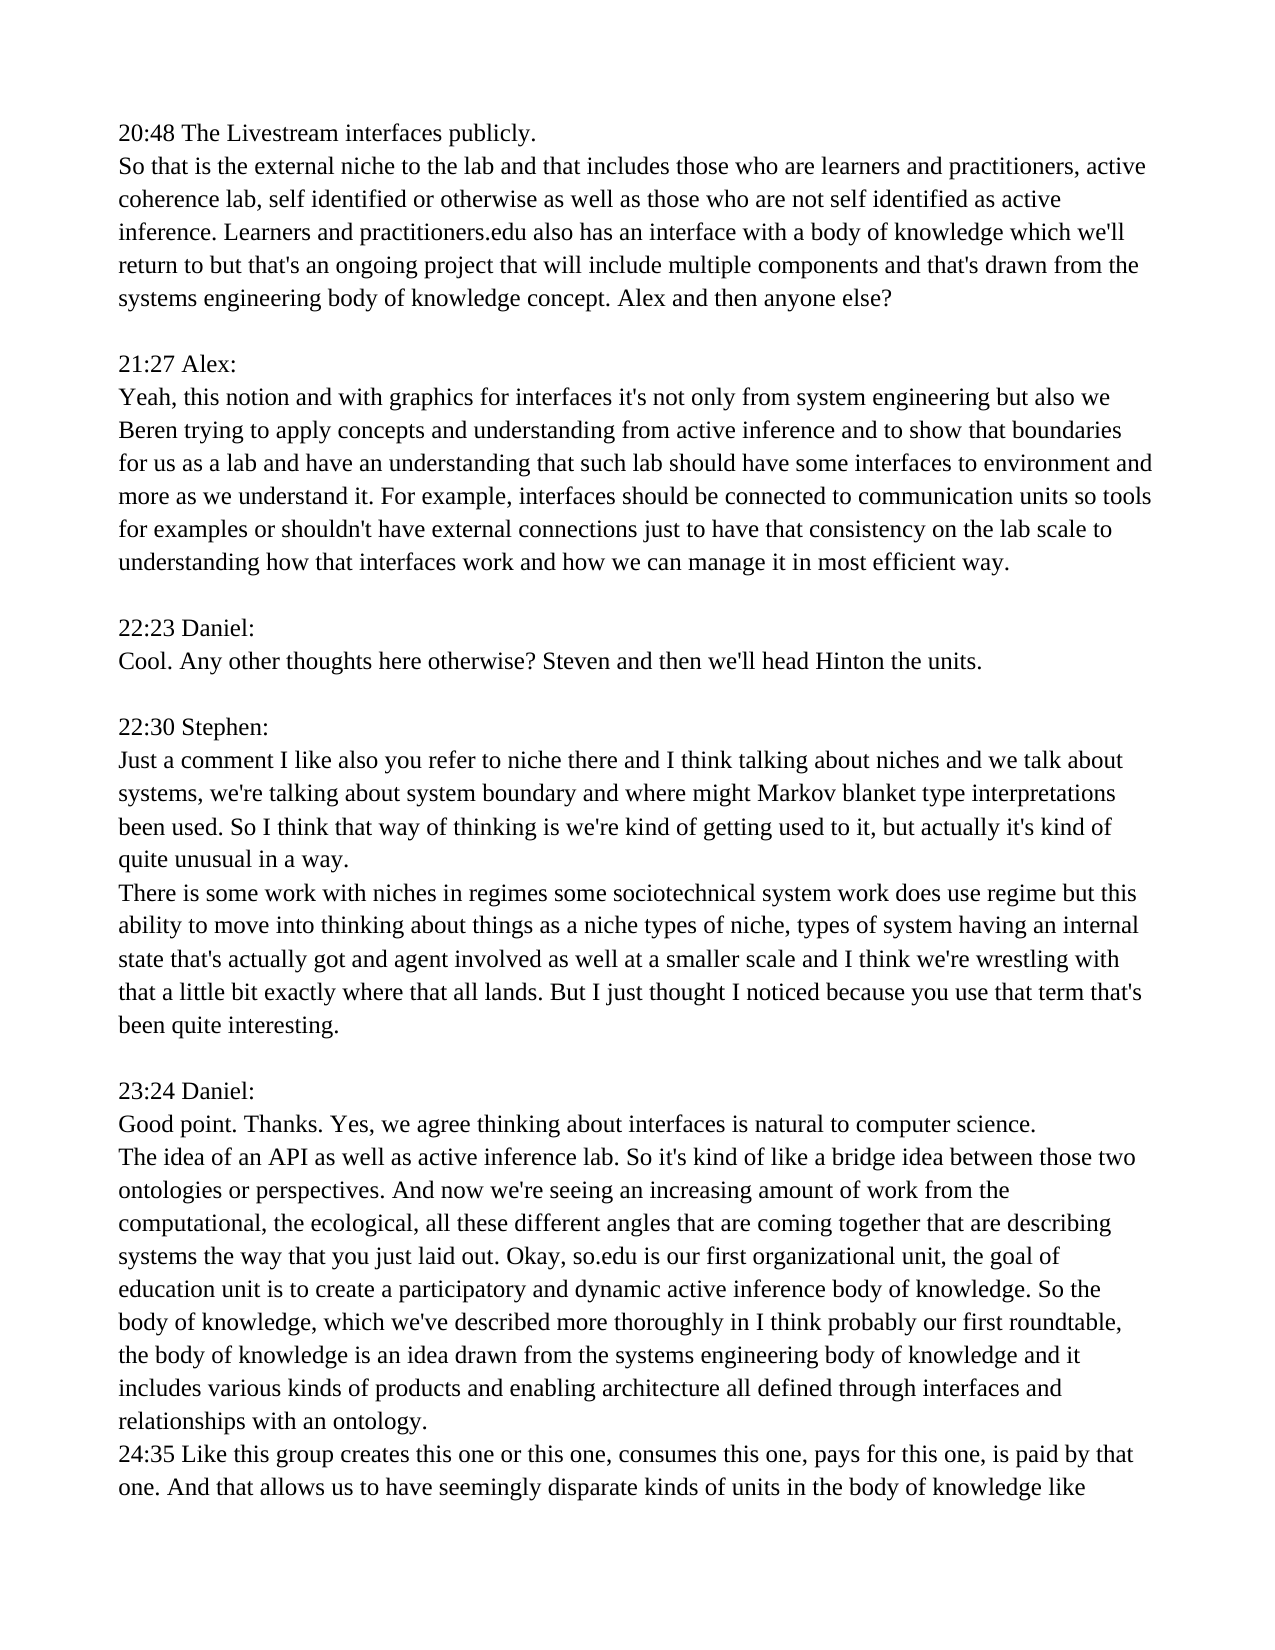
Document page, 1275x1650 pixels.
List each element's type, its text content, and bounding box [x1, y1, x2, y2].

text 22:23 Daniel: [118, 613, 1157, 642]
text Good point. Thanks. Yes, we agree thinking about interfaces is natural to computer science. [118, 1109, 1157, 1137]
text 20:48 The Livestream interfaces publicly. [118, 118, 1157, 147]
text Cool. Any other thoughts here otherwise? Steven and then we'll head Hinton the units. [118, 646, 1157, 675]
text The idea of an API as well as active inference lab. So it's kind of like a bridge idea between those two ontologies or perspectives. And now we're seeing an increasing amount of work from the computational, the ecological, all these different angles that are coming together that are describing systems the way that you just laid out. Okay, so.edu is our first organizational unit, the goal of education unit is to create a participatory and dynamic active inference body of knowledge. So the body of knowledge, which we've described more thoroughly in I think probably our first roundtable, the body of knowledge is an idea drawn from the systems engineering body of knowledge and it includes various kinds of products and enabling architecture all defined through interfaces and relationships with an ontology. [118, 1142, 1157, 1435]
text 24:35 Like this group creates this one or this one, consumes this one, pays for this one, is paid by that one. And that allows us to have seemingly disparate kinds of units in the body of knowledge like [118, 1439, 1157, 1501]
text 23:24 Daniel: [118, 1076, 1157, 1104]
text Just a comment I like also you refer to niche there and I think talking about niches and we talk about systems, we're talking about system boundary and where might Markov blanket type interpretations been used. So I think that way of thinking is we're kind of getting used to it, but actually it's kind of quite unusual in a way. [118, 746, 1157, 873]
text So that is the external niche to the lab and that includes those who are learners and practitioners, active coherence lab, self identified or otherwise as well as those who are not self identified as active inference. Learners and practitioners.edu also has an interface with a body of knowledge which we'll return to but that's an ongoing project that will include multiple components and that's drawn from the systems engineering body of knowledge concept. Alex and then anyone else? [118, 151, 1157, 312]
text Yeah, this notion and with graphics for interfaces it's not only from system engineering but also we Beren trying to apply concepts and understanding from active inference and to show that boundaries for us as a lab and have an understanding that such lab should have some interfaces to environment and more as we understand it. For example, interfaces should be connected to communication units so tools for examples or shouldn't have external connections just to have that consistency on the lab scale to understanding how that interfaces work and how we can manage it in most efficient way. [118, 382, 1157, 576]
text 22:30 Stephen: [118, 712, 1157, 741]
text 21:27 Alex: [118, 349, 1157, 378]
text There is some work with niches in regimes some sociotechnical system work does use regime but this ability to move into thinking about things as a niche types of niche, types of system having an internal state that's actually got and agent involved as well at a smaller scale and I think we're wrestling with that a little bit exactly where that all lands. But I just thought I noticed because you use that term that's been quite interesting. [118, 878, 1157, 1038]
